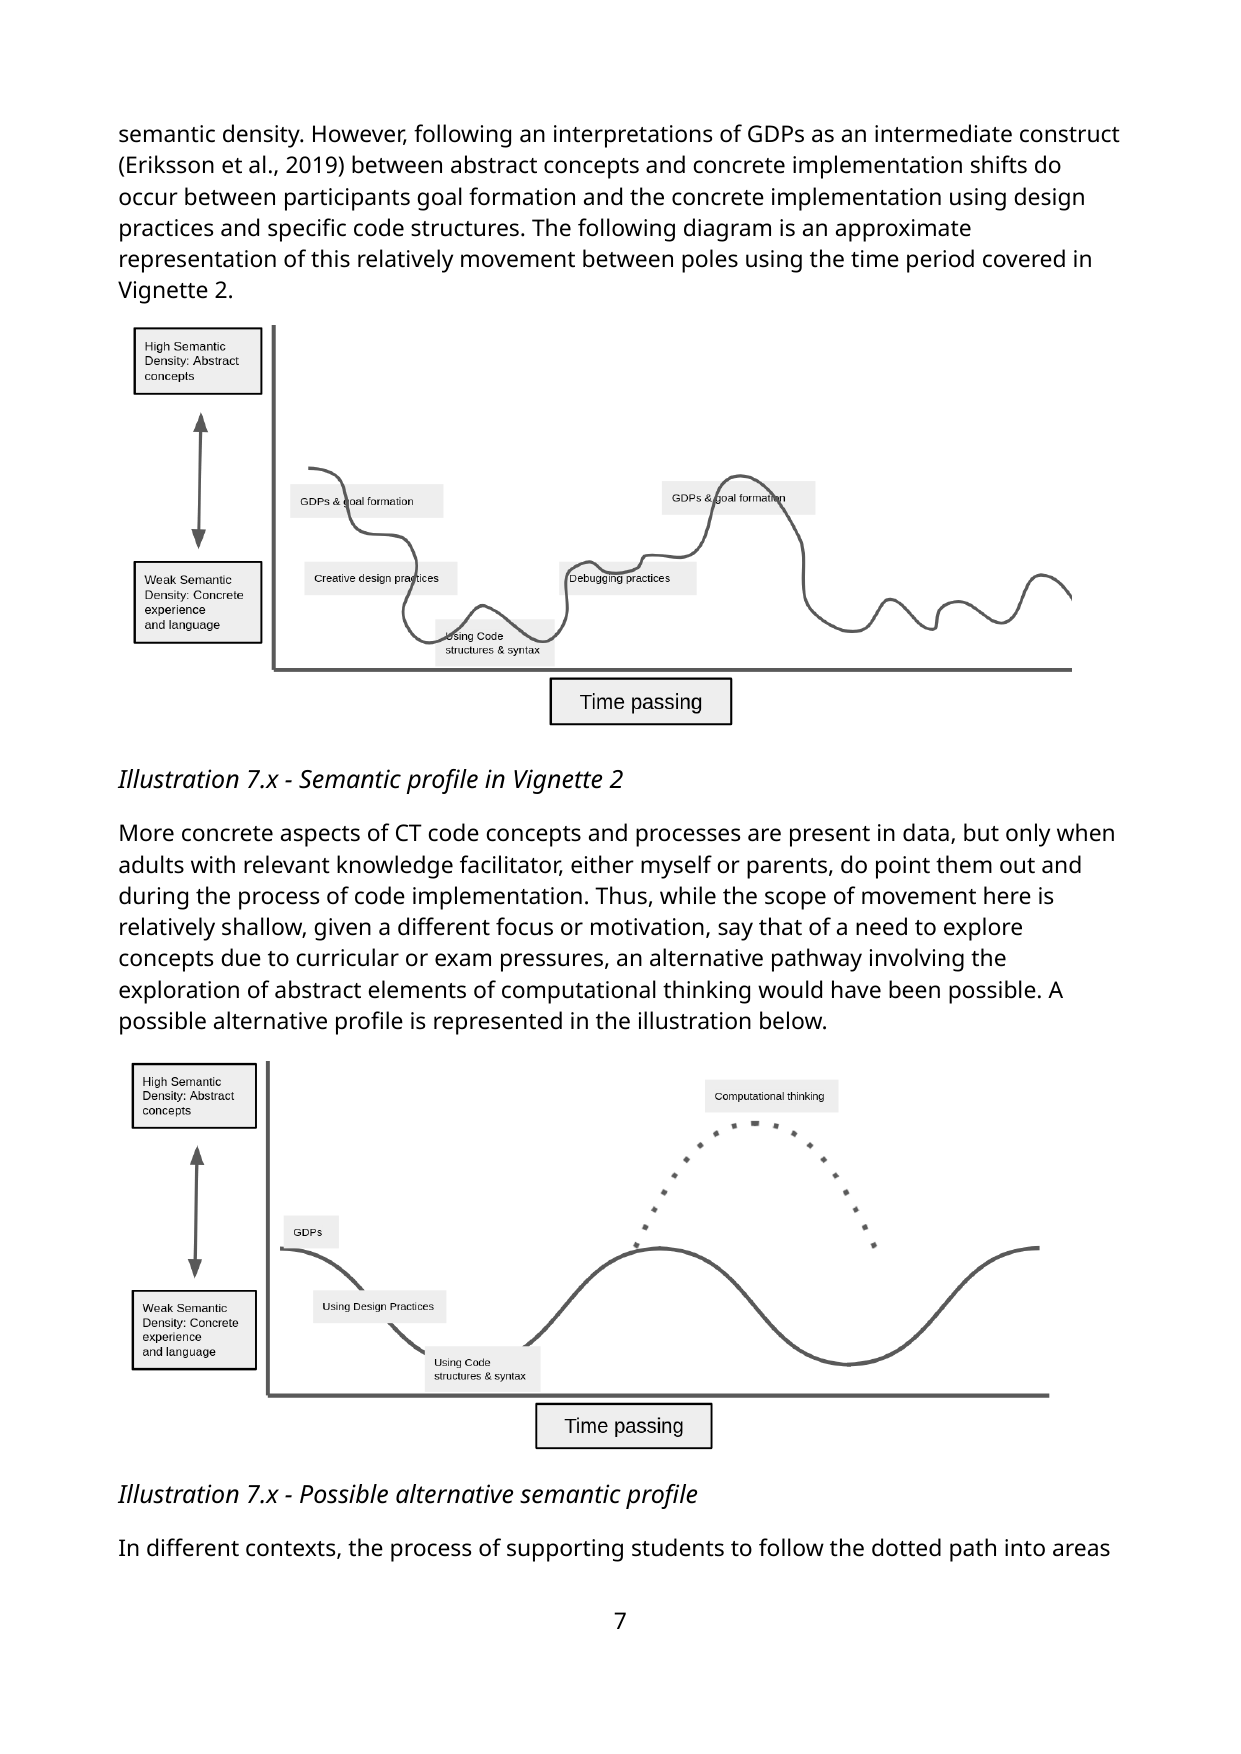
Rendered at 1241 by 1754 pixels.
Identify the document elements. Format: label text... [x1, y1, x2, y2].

text In different contexts, the process of supporting students to follow the dotted path into areas [118, 1532, 1122, 1563]
picture [118, 314, 1072, 750]
text Illustration 7.x - Possible alternative semantic profile [118, 1476, 1122, 1510]
text More concrete aspects of CT code concepts and processes are present in data, but only when adults with relevant knowledge facilitator, either myself or parents, do point them out and during the process of code implementation. Thus, while the scope of movement here is relatively shallow, given a different focus or motivation, say that of a need to explore concepts due to curricular or exam pressures, an alternative pathway involving the exploration of abstract elements of computational thinking would have been possible. A possible alternative profile is represented in the illustration below. [118, 817, 1122, 1036]
text semantic density. However, following an interpretations of GDPs as an intermediate construct (Eriksson et al., 2019) between abstract concepts and concrete implementation shifts do occur between participants goal formation and the concrete implementation using design practices and specific code structures. The following diagram is an approximate representation of this relatively movement between poles using the time period covered in Vignette 2. [118, 118, 1122, 306]
picture [118, 1045, 1072, 1464]
text Illustration 7.x - Semantic profile in Vignette 2 [118, 762, 1122, 796]
